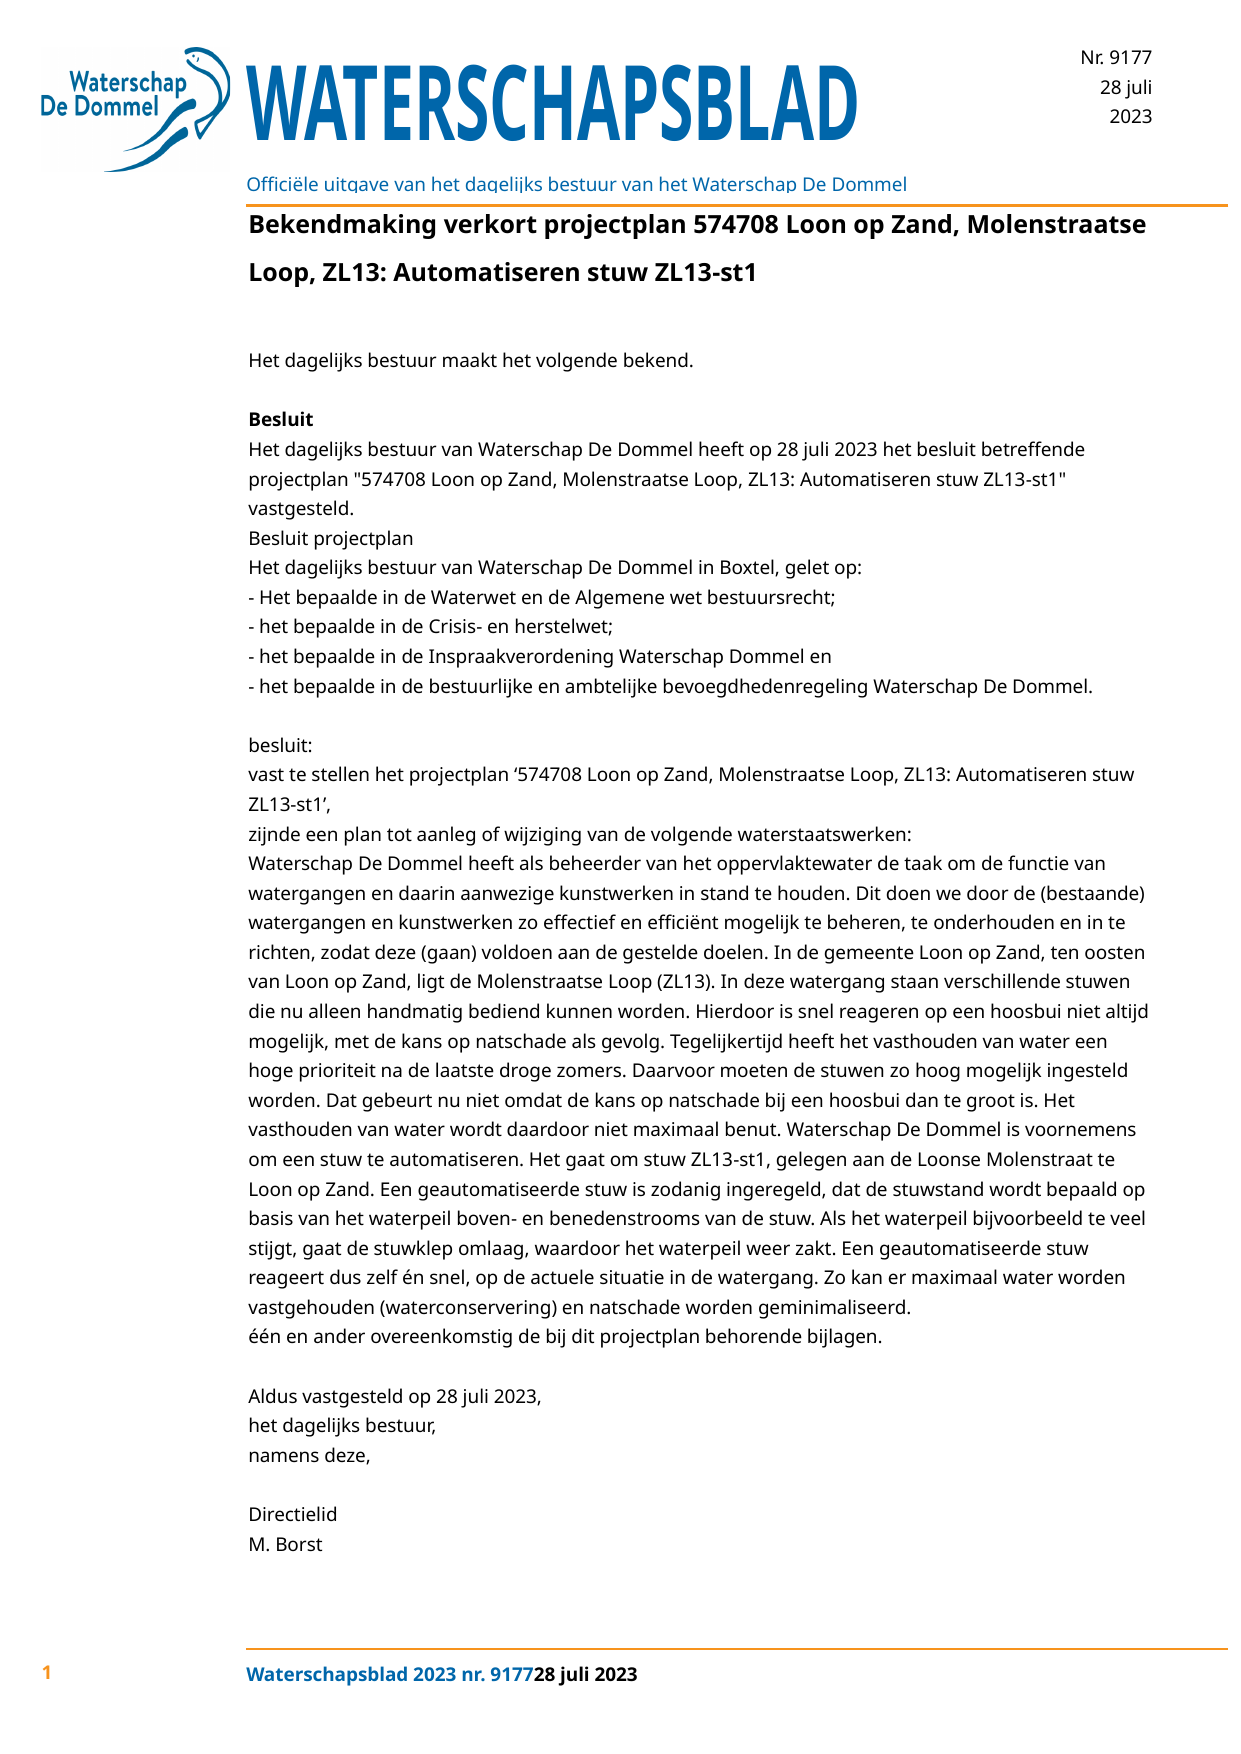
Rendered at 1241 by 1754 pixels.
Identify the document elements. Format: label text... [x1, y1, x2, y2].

text vast te stellen het projectplan ‘574708 Loon op Zand, Molenstraatse Loop, ZL13: Automatiseren stuw ZL13‑st1’, [248, 762, 1152, 817]
text Het dagelijks bestuur van Waterschap De Dommel in Boxtel, gelet op: [248, 554, 1152, 580]
text Bekendmaking verkort projectplan 574708 Loon op Zand, Molenstraatse Loop, ZL13: Automatiseren stuw ZL13‑st1 [248, 207, 1152, 288]
text Besluit [248, 407, 1152, 432]
picture [45, 99, 51, 111]
picture [41, 47, 231, 172]
text ‑ het bepaalde in de Inspraakverordening Waterschap Dommel en [248, 643, 1152, 669]
text ‑ Het bepaalde in de Waterwet en de Algemene wet bestuursrecht; [248, 584, 1152, 610]
text besluit: [248, 732, 1152, 758]
text ‑ het bepaalde in de Crisis‑ en herstelwet; [248, 614, 1152, 639]
text ‑ het bepaalde in de bestuurlijke en ambtelijke bevoegdhedenregeling Waterschap De Dommel. [248, 673, 1152, 699]
picture [198, 118, 210, 131]
text één en ander overeenkomstig de bij dit projectplan behorende bijlagen. [248, 1324, 1152, 1349]
text Aldus vastgesteld op 28 juli 2023, [248, 1383, 1152, 1409]
text namens deze, [248, 1442, 1152, 1468]
text Waterschap De Dommel heeft als beheerder van het oppervlaktewater de taak om de functie van watergangen en daarin aanwezige kunstwerken in stand te houden. Dit doen we door de (bestaande) watergangen en kunstwerken zo effectief en efficiënt mogelijk te beheren, te onderhouden en in te richten, zodat deze (gaan) voldoen aan de gestelde doelen. In de gemeente Loon op Zand, ten oosten van Loon op Zand, ligt de Molenstraatse Loop (ZL13). In deze watergang staan verschillende stuwen die nu alleen handmatig bediend kunnen worden. Hierdoor is snel reageren op een hoosbui niet altijd mogelijk, met de kans op natschade als gevolg. Tegelijkertijd heeft het vasthouden van water een hoge prioriteit na de laatste droge zomers. Daarvoor moeten de stuwen zo hoog mogelijk ingesteld worden. Dat gebeurt nu niet omdat de kans op natschade bij een hoosbui dan te groot is. Het vasthouden van water wordt daardoor niet maximaal benut. Waterschap De Dommel is voornemens om een stuw te automatiseren. Het gaat om stuw ZL13‑st1, gelegen aan de Loonse Molenstraat te Loon op Zand. Een geautomatiseerde stuw is zodanig ingeregeld, dat de stuwstand wordt bepaald op basis van het waterpeil boven‑ en benedenstrooms van de stuw. Als het waterpeil bijvoorbeeld te veel stijgt, gaat de stuwklep omlaag, waardoor het waterpeil weer zakt. Een geautomatiseerde stuw reageert dus zelf én snel, op de actuele situatie in de watergang. Zo kan er maximaal water worden vastgehouden (waterconservering) en natschade worden geminimaliseerd. [248, 850, 1152, 1320]
text het dagelijks bestuur, [248, 1412, 1152, 1438]
text Directielid [248, 1501, 1152, 1527]
picture [204, 47, 231, 76]
text Het dagelijks bestuur van Waterschap De Dommel heeft op 28 juli 2023 het besluit betreffende projectplan "574708 Loon op Zand, Molenstraatse Loop, ZL13: Automatiseren stuw ZL13‑st1" vastgesteld. [248, 436, 1152, 521]
text Het dagelijks bestuur maakt het volgende bekend. [248, 347, 1152, 373]
text M. Borst [248, 1531, 1152, 1557]
text Besluit projectplan [248, 525, 1152, 551]
text zijnde een plan tot aanleg of wijziging van de volgende waterstaatswerken: [248, 821, 1152, 847]
